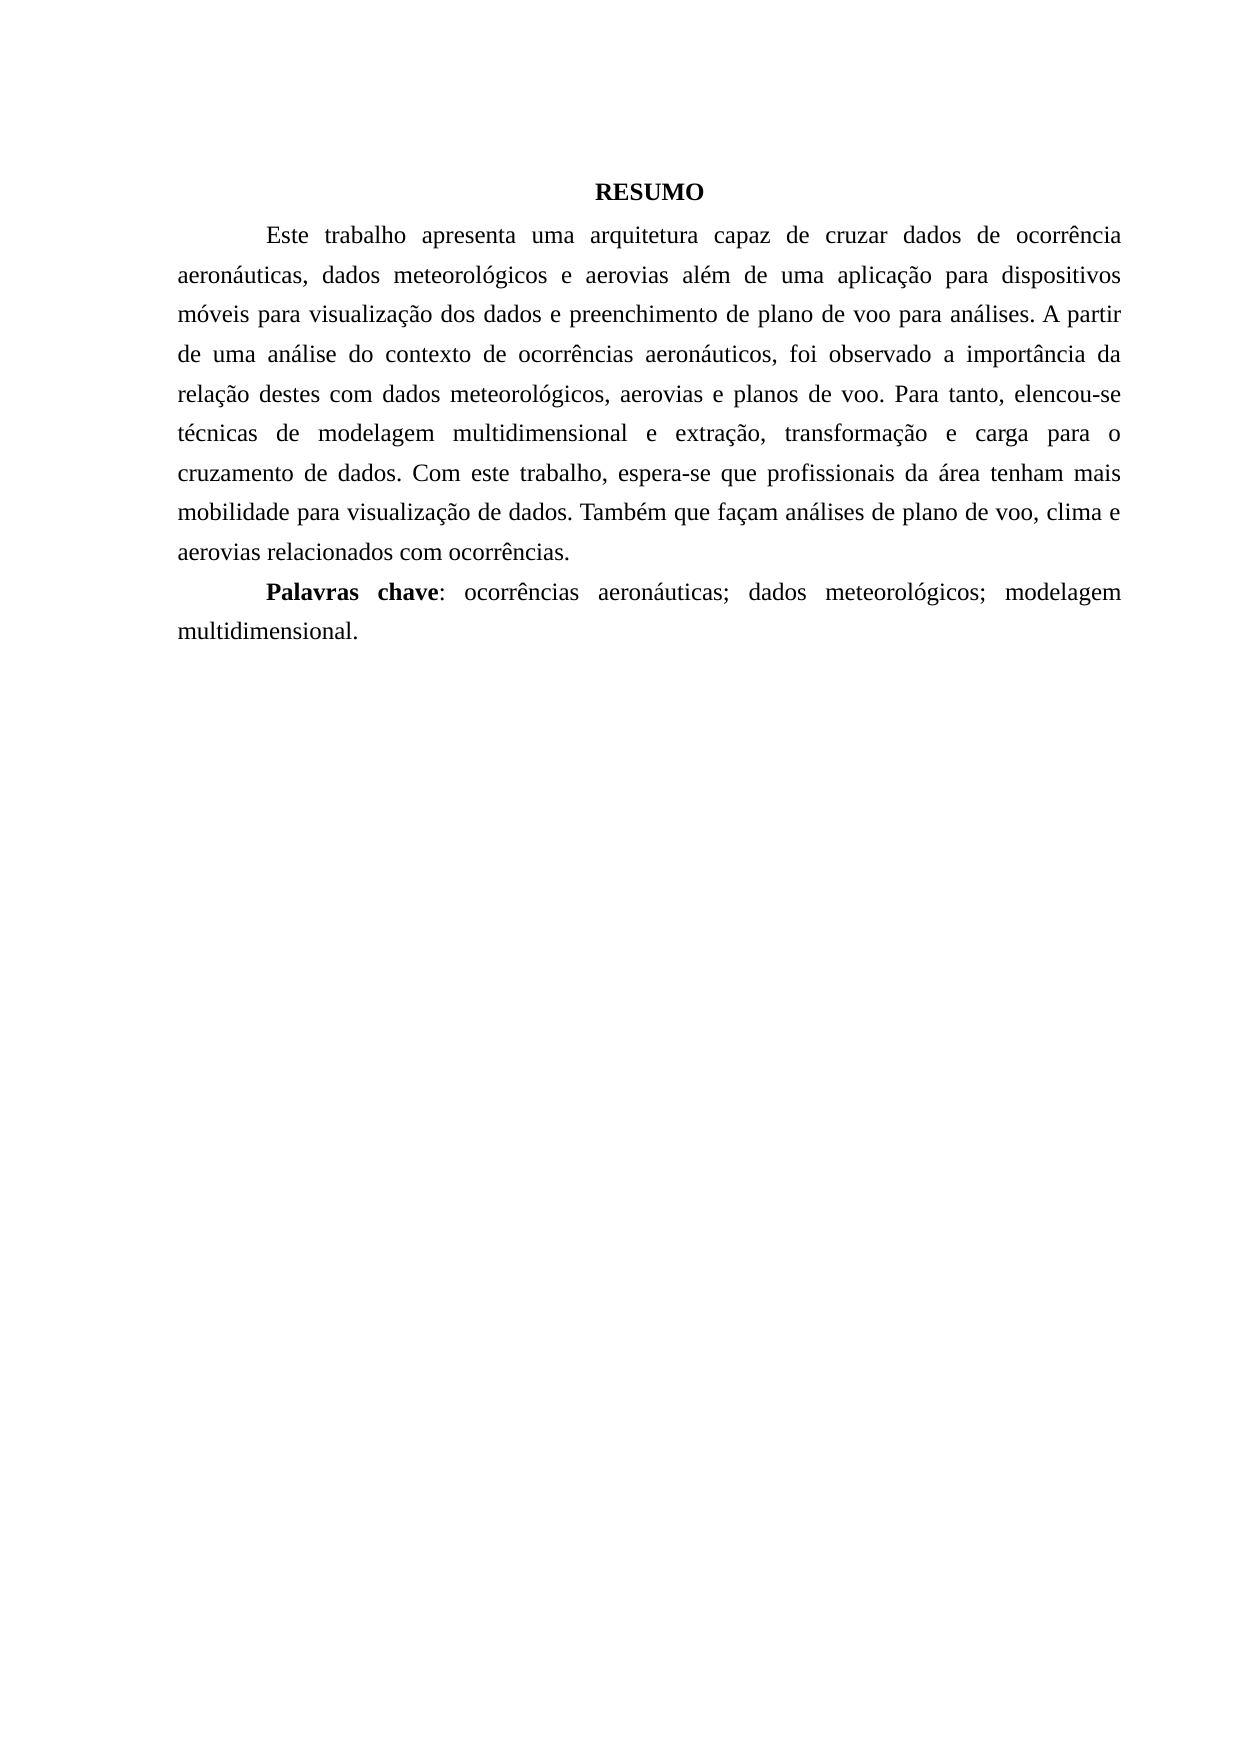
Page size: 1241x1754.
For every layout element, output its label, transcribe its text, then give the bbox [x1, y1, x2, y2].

text Palavras chave: ocorrências aeronáuticas; dados meteorológicos; modelagem multidimensional. [177, 577, 1122, 645]
text Este trabalho apresenta uma arquitetura capaz de cruzar dados de ocorrência aeronáuticas, dados meteorológicos e aerovias além de uma aplicação para dispositivos móveis para visualização dos dados e preenchimento de plano de voo para análises. A partir de uma análise do contexto de ocorrências aeronáuticos, foi observado a importância da relação destes com dados meteorológicos, aerovias e planos de voo. Para tanto, elencou-se técnicas de modelagem multidimensional e extração, transformação e carga para o cruzamento de dados. Com este trabalho, espera-se que profissionais da área tenham mais mobilidade para visualização de dados. Também que façam análises de plano de voo, clima e aerovias relacionados com ocorrências. [177, 220, 1122, 566]
text RESUMO [177, 177, 1122, 206]
